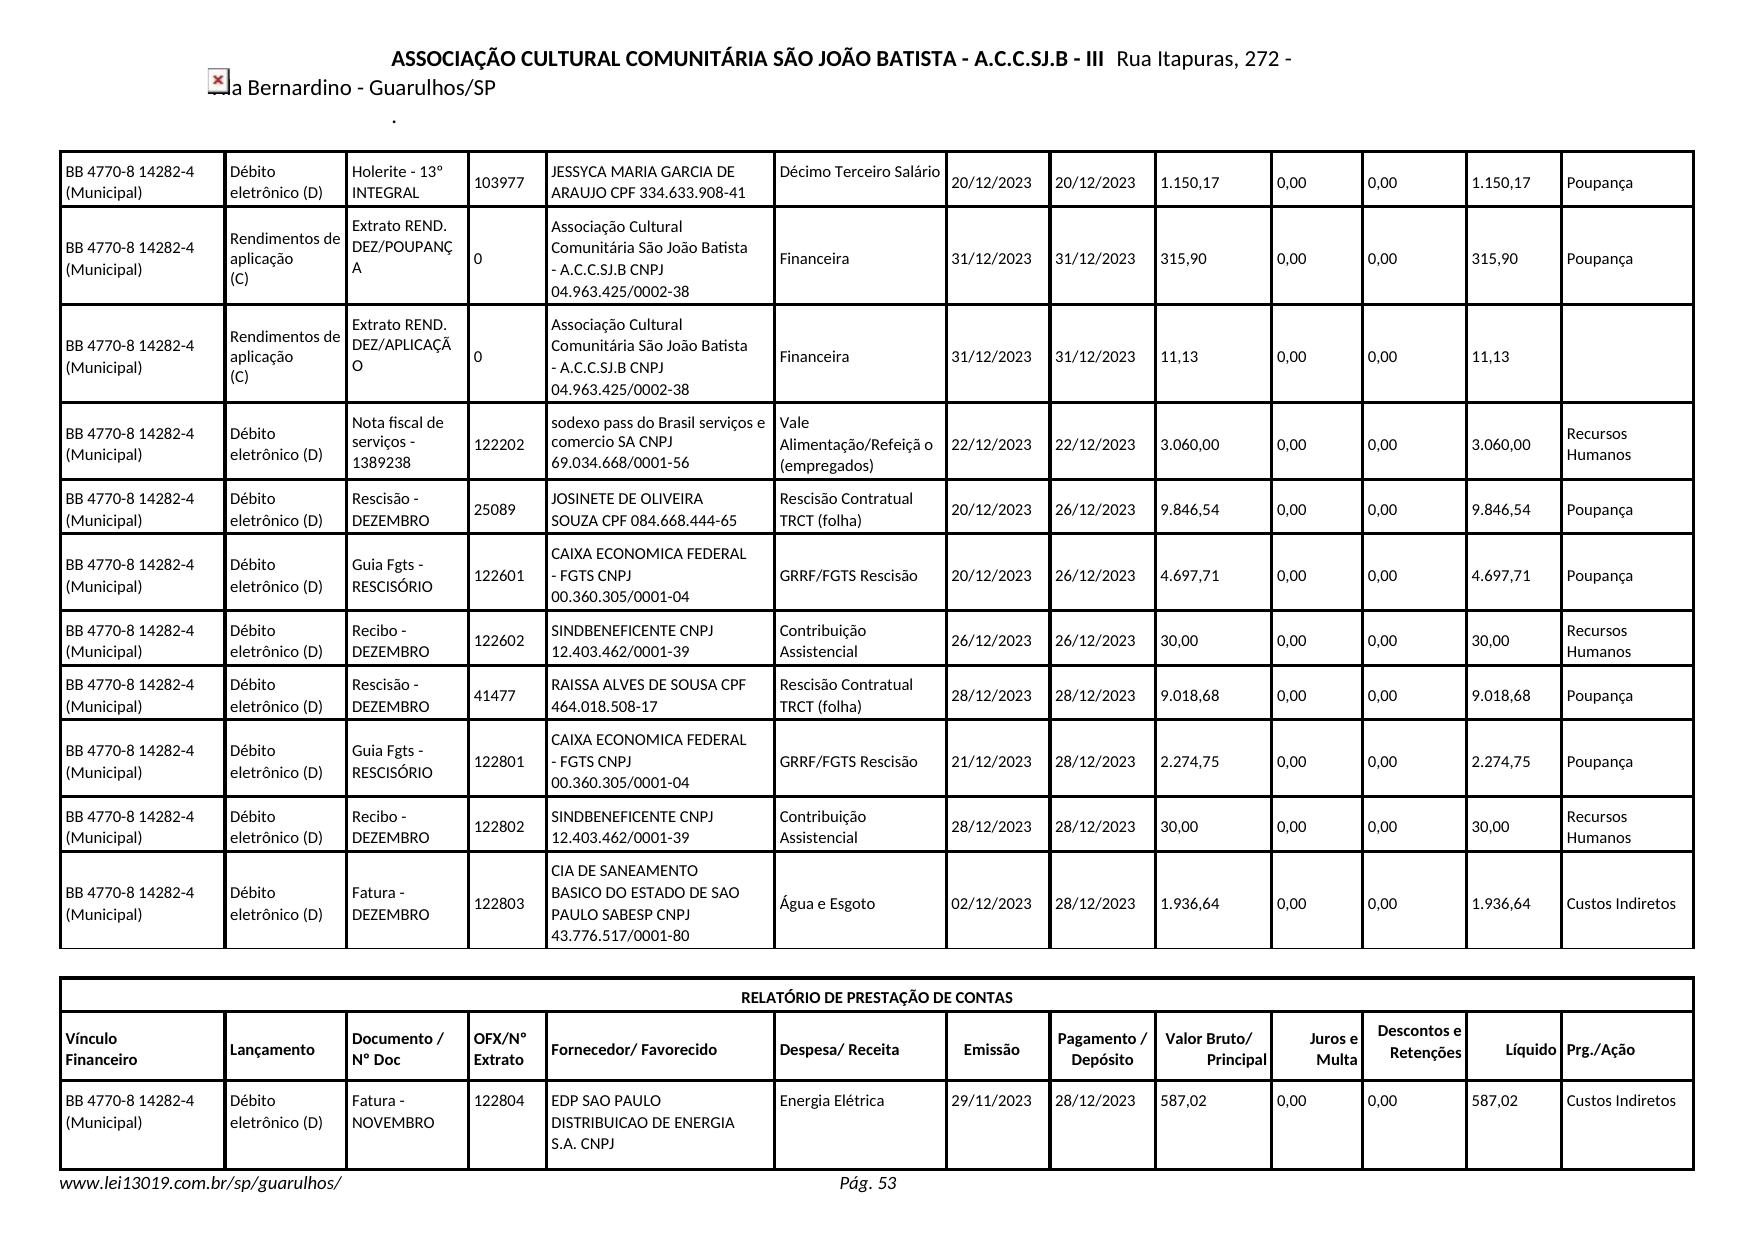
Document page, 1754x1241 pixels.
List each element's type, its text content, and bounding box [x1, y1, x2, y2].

table_cell 0,00 [1273, 306, 1361, 401]
table_cell 122801 [470, 721, 545, 795]
table_cell 9.018,68 [1468, 667, 1560, 718]
table_cell CIA DE SANEAMENTO BASICO DO ESTADO DE SAO PAULO SABESP CNPJ 43.776.517/0001-80 [548, 853, 773, 948]
table_cell Financeira [776, 306, 945, 401]
table_cell 26/12/2023 [1052, 481, 1154, 532]
table_cell 26/12/2023 [1052, 535, 1154, 609]
table_cell 315,90 [1468, 208, 1560, 303]
table_cell 11,13 [1468, 306, 1560, 401]
table_cell 0,00 [1364, 481, 1465, 532]
table_cell Poupança [1563, 667, 1692, 718]
table_cell 28/12/2023 [1052, 798, 1154, 849]
table_cell 28/12/2023 [1052, 721, 1154, 795]
table_cell Extrato REND. DEZ/POUPANÇ A [348, 208, 467, 303]
table_cell SINDBENEFICENTE CNPJ 12.403.462/0001-39 [548, 798, 773, 849]
table_cell 30,00 [1157, 612, 1270, 663]
table_cell Guia Fgts - RESCISÓRIO [348, 535, 467, 609]
table_cell Débito eletrônico (D) [227, 853, 345, 948]
table_cell 31/12/2023 [948, 306, 1048, 401]
table_cell Custos Indiretos [1563, 1082, 1692, 1168]
table_cell 9.018,68 [1157, 667, 1270, 718]
table_cell Débito eletrônico (D) [227, 404, 345, 477]
table_cell 28/12/2023 [1052, 1082, 1154, 1168]
table_cell Poupança [1563, 481, 1692, 532]
table_cell 587,02 [1157, 1082, 1270, 1168]
table_cell 02/12/2023 [948, 853, 1048, 948]
table_cell 0,00 [1273, 1082, 1361, 1168]
table_cell 20/12/2023 [1052, 153, 1154, 205]
table_cell JOSINETE DE OLIVEIRA SOUZA CPF 084.668.444-65 [548, 481, 773, 532]
table_cell 29/11/2023 [948, 1082, 1048, 1168]
table_cell BB 4770-8 14282-4 (Municipal) [62, 1082, 223, 1168]
table_cell Energia Elétrica [776, 1082, 945, 1168]
table_cell Poupança [1563, 535, 1692, 609]
table_cell 2.274,75 [1157, 721, 1270, 795]
table_cell 30,00 [1157, 798, 1270, 849]
table_cell 0,00 [1273, 404, 1361, 477]
table_cell 0,00 [1364, 853, 1465, 948]
table_cell 587,02 [1468, 1082, 1560, 1168]
table_cell 122601 [470, 535, 545, 609]
table_cell 0,00 [1273, 535, 1361, 609]
table_cell 31/12/2023 [948, 208, 1048, 303]
table_cell 122802 [470, 798, 545, 849]
table_cell 0,00 [1273, 667, 1361, 718]
table_cell 9.846,54 [1468, 481, 1560, 532]
table_cell 1.150,17 [1468, 153, 1560, 205]
table_cell 26/12/2023 [948, 612, 1048, 663]
table_cell Poupança [1563, 208, 1692, 303]
table_cell EDP SAO PAULO DISTRIBUICAO DE ENERGIA S.A. CNPJ [548, 1082, 773, 1168]
table_cell Lançamento [227, 1013, 345, 1079]
table_cell Valor Bruto/ Principal [1157, 1013, 1270, 1079]
table_cell 28/12/2023 [1052, 853, 1154, 948]
table_cell BB 4770-8 14282-4 (Municipal) [62, 208, 223, 303]
table_cell JESSYCA MARIA GARCIA DE ARAUJO CPF 334.633.908-41 [548, 153, 773, 205]
table_cell 30,00 [1468, 798, 1560, 849]
table_cell 0 [470, 306, 545, 401]
table_cell Poupança [1563, 721, 1692, 795]
table_cell Débito eletrônico (D) [227, 153, 345, 205]
table_cell Rendimentos de aplicação (C) [227, 208, 345, 303]
table_cell Vale Alimentação/Refeiçã o (empregados) [776, 404, 945, 477]
table_cell Recursos Humanos [1563, 798, 1692, 849]
table_cell Associação Cultural Comunitária São João Batista - A.C.C.SJ.B CNPJ 04.963.425/0002-38 [548, 306, 773, 401]
table_cell OFX/Nº Extrato [470, 1013, 545, 1079]
table_cell 31/12/2023 [1052, 306, 1154, 401]
table_cell Contribuição Assistencial [776, 612, 945, 663]
table_cell Associação Cultural Comunitária São João Batista - A.C.C.SJ.B CNPJ 04.963.425/0002-38 [548, 208, 773, 303]
table_cell Extrato REND. DEZ/APLICAÇÃ O [348, 306, 467, 401]
table_cell Débito eletrônico (D) [227, 612, 345, 663]
table_cell GRRF/FGTS Rescisão [776, 721, 945, 795]
table_cell Documento / Nº Doc [348, 1013, 467, 1079]
table_cell 26/12/2023 [1052, 612, 1154, 663]
table_cell Fatura - NOVEMBRO [348, 1082, 467, 1168]
table_cell 0 [470, 208, 545, 303]
table_cell 122803 [470, 853, 545, 948]
table_cell Décimo Terceiro Salário [776, 153, 945, 205]
table_cell Custos Indiretos [1563, 853, 1692, 948]
table_cell 122202 [470, 404, 545, 477]
table_cell Holerite - 13º INTEGRAL [348, 153, 467, 205]
table_cell Recibo - DEZEMBRO [348, 798, 467, 849]
table_cell BB 4770-8 14282-4 (Municipal) [62, 853, 223, 948]
table_cell Recibo - DEZEMBRO [348, 612, 467, 663]
table_cell BB 4770-8 14282-4 (Municipal) [62, 721, 223, 795]
table_cell RAISSA ALVES DE SOUSA CPF 464.018.508-17 [548, 667, 773, 718]
table_cell SINDBENEFICENTE CNPJ 12.403.462/0001-39 [548, 612, 773, 663]
table_cell 0,00 [1273, 208, 1361, 303]
table_cell 0,00 [1273, 853, 1361, 948]
table_cell Financeira [776, 208, 945, 303]
table_cell 9.846,54 [1157, 481, 1270, 532]
table_cell Recursos Humanos [1563, 612, 1692, 663]
table_cell 3.060,00 [1157, 404, 1270, 477]
table_cell 0,00 [1364, 667, 1465, 718]
table_cell 122602 [470, 612, 545, 663]
table_cell BB 4770-8 14282-4 (Municipal) [62, 404, 223, 477]
table_cell 4.697,71 [1157, 535, 1270, 609]
table_cell Rescisão Contratual TRCT (folha) [776, 667, 945, 718]
table_cell Recursos Humanos [1563, 404, 1692, 477]
table_cell Débito eletrônico (D) [227, 667, 345, 718]
table_cell Contribuição Assistencial [776, 798, 945, 849]
table_cell 0,00 [1364, 153, 1465, 205]
table_cell Juros e Multa [1273, 1013, 1361, 1079]
table_cell 0,00 [1273, 798, 1361, 849]
table_cell Rescisão Contratual TRCT (folha) [776, 481, 945, 532]
table_cell Débito eletrônico (D) [227, 535, 345, 609]
table_cell Fatura - DEZEMBRO [348, 853, 467, 948]
table_cell Débito eletrônico (D) [227, 721, 345, 795]
table_cell 20/12/2023 [948, 153, 1048, 205]
table_cell [1563, 306, 1692, 401]
table_cell CAIXA ECONOMICA FEDERAL - FGTS CNPJ 00.360.305/0001-04 [548, 535, 773, 609]
table_cell Débito eletrônico (D) [227, 1082, 345, 1168]
table_cell Vínculo Financeiro [62, 1013, 223, 1079]
table_cell BB 4770-8 14282-4 (Municipal) [62, 667, 223, 718]
table_cell Fornecedor/ Favorecido [548, 1013, 773, 1079]
table_cell BB 4770-8 14282-4 (Municipal) [62, 535, 223, 609]
table_cell 0,00 [1364, 612, 1465, 663]
table_cell BB 4770-8 14282-4 (Municipal) [62, 612, 223, 663]
table_cell 0,00 [1364, 404, 1465, 477]
table_cell 0,00 [1364, 798, 1465, 849]
table_cell 1.936,64 [1157, 853, 1270, 948]
table_cell 103977 [470, 153, 545, 205]
table_cell 30,00 [1468, 612, 1560, 663]
table_cell 0,00 [1364, 306, 1465, 401]
table_cell 41477 [470, 667, 545, 718]
table_cell 0,00 [1273, 153, 1361, 205]
table_cell Débito eletrônico (D) [227, 481, 345, 532]
table_cell 20/12/2023 [948, 535, 1048, 609]
table_cell 3.060,00 [1468, 404, 1560, 477]
table_cell Guia Fgts - RESCISÓRIO [348, 721, 467, 795]
table_cell 0,00 [1273, 612, 1361, 663]
table_cell Emissão [948, 1013, 1048, 1079]
table_cell 0,00 [1364, 1082, 1465, 1168]
table_cell 1.150,17 [1157, 153, 1270, 205]
table_cell 21/12/2023 [948, 721, 1048, 795]
table_cell 0,00 [1273, 481, 1361, 532]
table_cell 0,00 [1273, 721, 1361, 795]
table_cell GRRF/FGTS Rescisão [776, 535, 945, 609]
table_cell 28/12/2023 [1052, 667, 1154, 718]
table_cell Líquido [1468, 1013, 1560, 1079]
table_cell 22/12/2023 [1052, 404, 1154, 477]
table_cell 11,13 [1157, 306, 1270, 401]
table_cell 2.274,75 [1468, 721, 1560, 795]
table_cell BB 4770-8 14282-4 (Municipal) [62, 798, 223, 849]
table_cell 28/12/2023 [948, 667, 1048, 718]
table_cell CAIXA ECONOMICA FEDERAL - FGTS CNPJ 00.360.305/0001-04 [548, 721, 773, 795]
table_cell 20/12/2023 [948, 481, 1048, 532]
table_cell sodexo pass do Brasil serviços e comercio SA CNPJ 69.034.668/0001-56 [548, 404, 773, 477]
table_cell Pagamento / Depósito [1052, 1013, 1154, 1079]
table_cell 1.936,64 [1468, 853, 1560, 948]
table_cell Nota fiscal de serviços - 1389238 [348, 404, 467, 477]
table_cell BB 4770-8 14282-4 (Municipal) [62, 153, 223, 205]
table_cell 28/12/2023 [948, 798, 1048, 849]
table_cell 31/12/2023 [1052, 208, 1154, 303]
table_cell Água e Esgoto [776, 853, 945, 948]
table_cell Poupança [1563, 153, 1692, 205]
table_cell Prg./Ação [1563, 1013, 1692, 1079]
table_cell Rendimentos de aplicação (C) [227, 306, 345, 401]
table_cell Despesa/ Receita [776, 1013, 945, 1079]
table_cell Débito eletrônico (D) [227, 798, 345, 849]
table_cell 0,00 [1364, 208, 1465, 303]
table_header RELATÓRIO DE PRESTAÇÃO DE CONTAS [62, 980, 1692, 1009]
table_cell 4.697,71 [1468, 535, 1560, 609]
table_cell Descontos e Retenções [1364, 1013, 1465, 1079]
table_cell 315,90 [1157, 208, 1270, 303]
table_cell 25089 [470, 481, 545, 532]
table_cell 0,00 [1364, 535, 1465, 609]
table_cell 122804 [470, 1082, 545, 1168]
table_cell 22/12/2023 [948, 404, 1048, 477]
table_cell 0,00 [1364, 721, 1465, 795]
table_cell Rescisão - DEZEMBRO [348, 481, 467, 532]
table_cell Rescisão - DEZEMBRO [348, 667, 467, 718]
table_cell BB 4770-8 14282-4 (Municipal) [62, 306, 223, 401]
table_cell BB 4770-8 14282-4 (Municipal) [62, 481, 223, 532]
